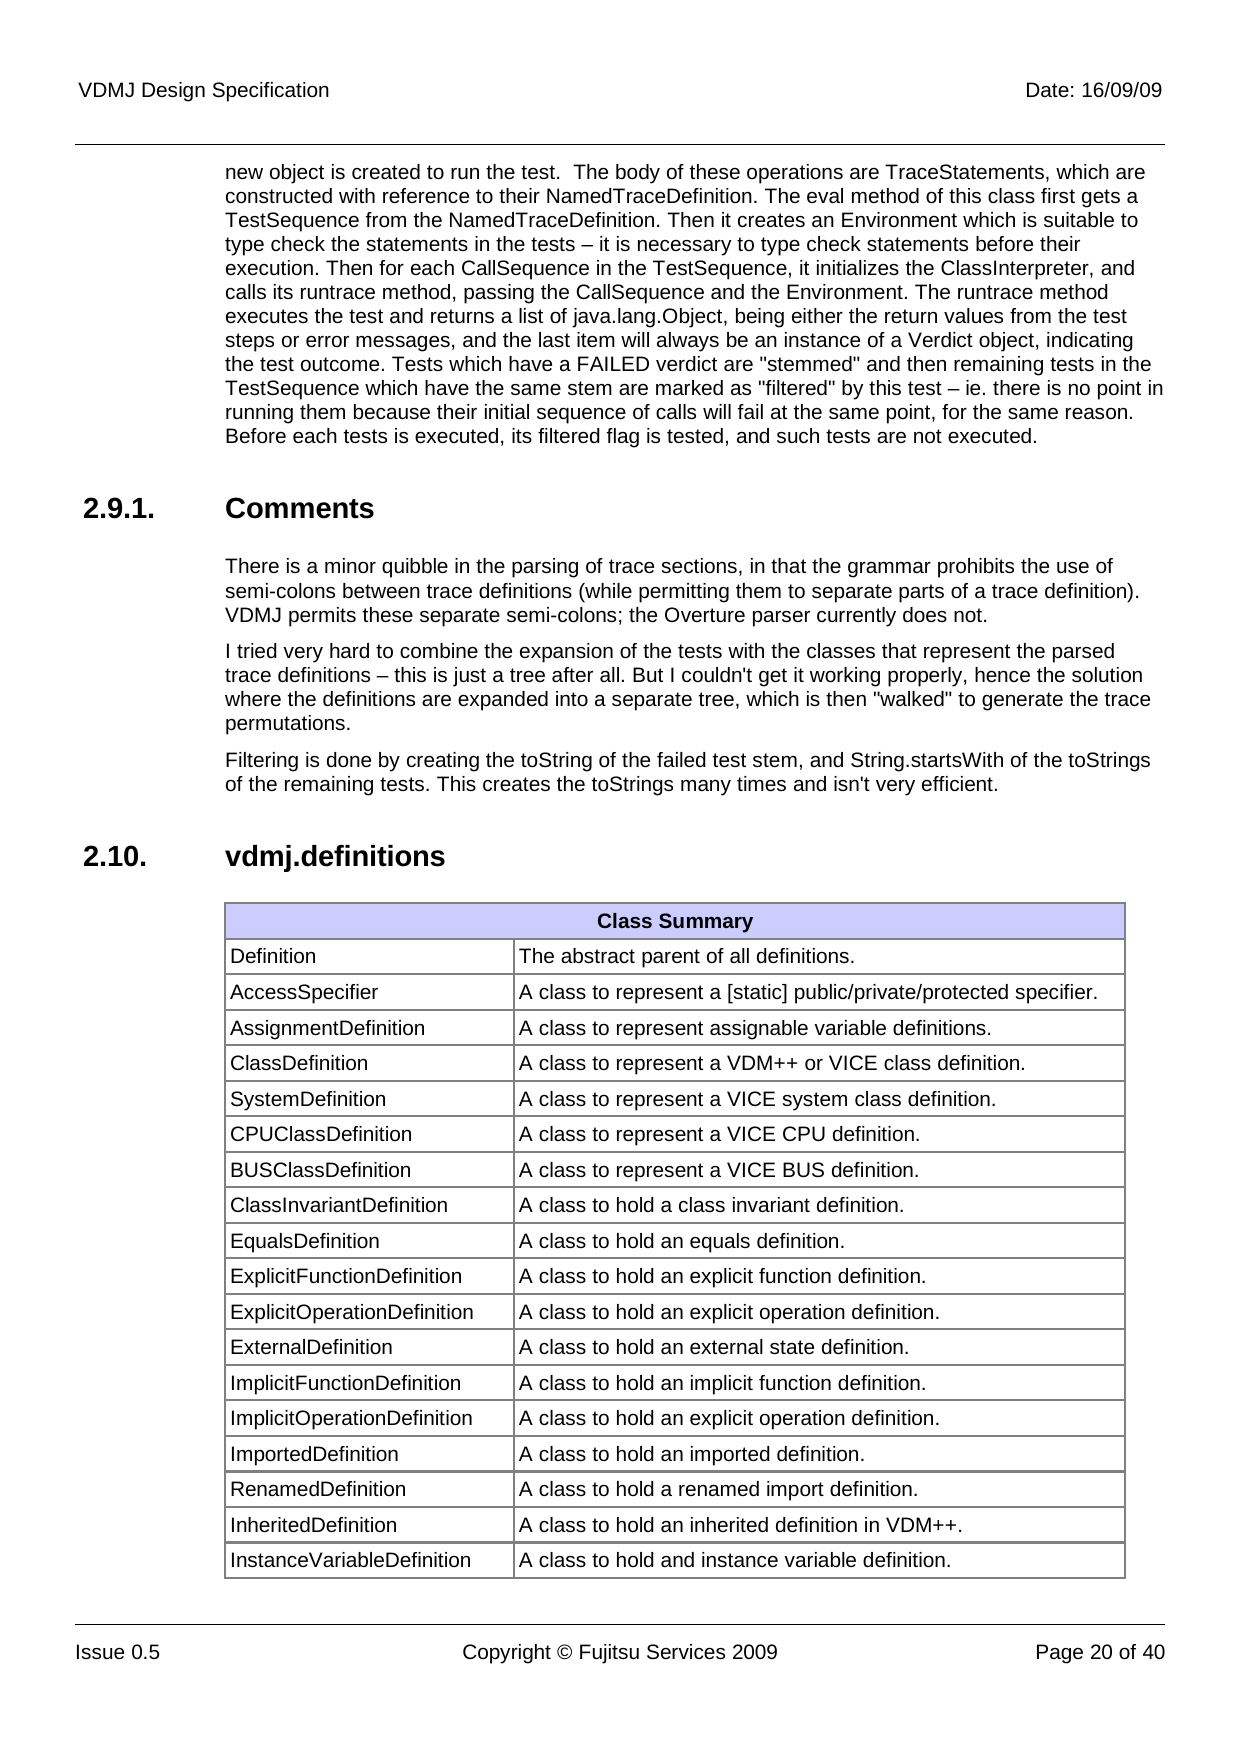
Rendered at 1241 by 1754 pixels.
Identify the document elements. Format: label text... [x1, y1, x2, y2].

table_cell A class to represent a [static] public/private/protected specifier. [515, 975, 1124, 1009]
table_cell A class to represent assignable variable definitions. [515, 1011, 1124, 1044]
table_cell A class to hold an imported definition. [515, 1437, 1124, 1470]
table_cell A class to hold an equals definition. [515, 1224, 1124, 1257]
text new object is created to run the test. The body of these operations are TraceStatements, which are constructed with reference to their NamedTraceDefinition. The eval method of this class first gets a TestSequence from the NamedTraceDefinition. Then it creates an Environment which is suitable to type check the statements in the tests – it is necessary to type check statements before their execution. Then for each CallSequence in the TestSequence, it initializes the ClassInterpreter, and calls its runtrace method, passing the CallSequence and the Environment. The runtrace method executes the test and returns a list of java.lang.Object, being either the return values from the test steps or error messages, and the last item will always be an instance of a Verdict object, indicating the test outcome. Tests which have a FAILED verdict are "stemmed" and then remaining tests in the TestSequence which have the same stem are marked as "filtered" by this test – ie. there is no point in running them because their initial sequence of calls will fail at the same point, for the same reason. Before each tests is executed, its filtered flag is tested, and such tests are not executed. [225, 160, 1165, 448]
table_cell AccessSpecifier [226, 975, 513, 1009]
table_cell ImplicitOperationDefinition [226, 1401, 513, 1435]
table_cell BUSClassDefinition [226, 1153, 513, 1186]
table_cell The abstract parent of all definitions. [515, 940, 1124, 973]
table_cell EqualsDefinition [226, 1224, 513, 1257]
table_cell ExplicitOperationDefinition [226, 1295, 513, 1328]
table_cell InstanceVariableDefinition [226, 1544, 513, 1577]
table_cell SystemDefinition [226, 1082, 513, 1115]
table_cell ClassInvariantDefinition [226, 1188, 513, 1222]
table_cell A class to hold an inherited definition in VDM++. [515, 1508, 1124, 1541]
table_cell A class to represent a VICE system class definition. [515, 1082, 1124, 1115]
table_cell AssignmentDefinition [226, 1011, 513, 1044]
table_cell ExternalDefinition [226, 1330, 513, 1364]
table_cell A class to represent a VDM++ or VICE class definition. [515, 1046, 1124, 1080]
text I tried very hard to combine the expansion of the tests with the classes that represent the parsed trace definitions – this is just a tree after all. But I couldn't get it working properly, hence the solution where the definitions are expanded into a separate tree, which is then "walked" to generate the trace permutations. [225, 639, 1165, 735]
table_cell CPUClassDefinition [226, 1117, 513, 1151]
text Filtering is done by creating the toString of the failed test stem, and String.startsWith of the toStrings of the remaining tests. This creates the toStrings many times and isn't very efficient. [225, 748, 1165, 796]
table_cell A class to hold and instance variable definition. [515, 1544, 1124, 1577]
table_cell ImplicitFunctionDefinition [226, 1366, 513, 1399]
subtitle Comments [75, 491, 1165, 524]
table_cell ImportedDefinition [226, 1437, 513, 1470]
table_cell A class to hold an explicit operation definition. [515, 1401, 1124, 1435]
table_cell A class to hold an explicit operation definition. [515, 1295, 1124, 1328]
table_cell Definition [226, 940, 513, 973]
text There is a minor quibble in the parsing of trace sections, in that the grammar prohibits the use of semi-colons between trace definitions (while permitting them to separate parts of a trace definition). VDMJ permits these separate semi-colons; the Overture parser currently does not. [225, 554, 1165, 627]
table_cell ClassDefinition [226, 1046, 513, 1080]
table_cell A class to hold an external state definition. [515, 1330, 1124, 1364]
table_cell A class to hold an implicit function definition. [515, 1366, 1124, 1399]
table_cell InheritedDefinition [226, 1508, 513, 1541]
subtitle vdmj.definitions [75, 838, 1165, 872]
table_cell A class to hold an explicit function definition. [515, 1259, 1124, 1293]
table_cell A class to hold a renamed import definition. [515, 1473, 1124, 1506]
table_cell ExplicitFunctionDefinition [226, 1259, 513, 1293]
table_cell RenamedDefinition [226, 1473, 513, 1506]
table_cell A class to represent a VICE BUS definition. [515, 1153, 1124, 1186]
table_cell A class to hold a class invariant definition. [515, 1188, 1124, 1222]
table_cell A class to represent a VICE CPU definition. [515, 1117, 1124, 1151]
table_header Class Summary [226, 904, 1124, 938]
